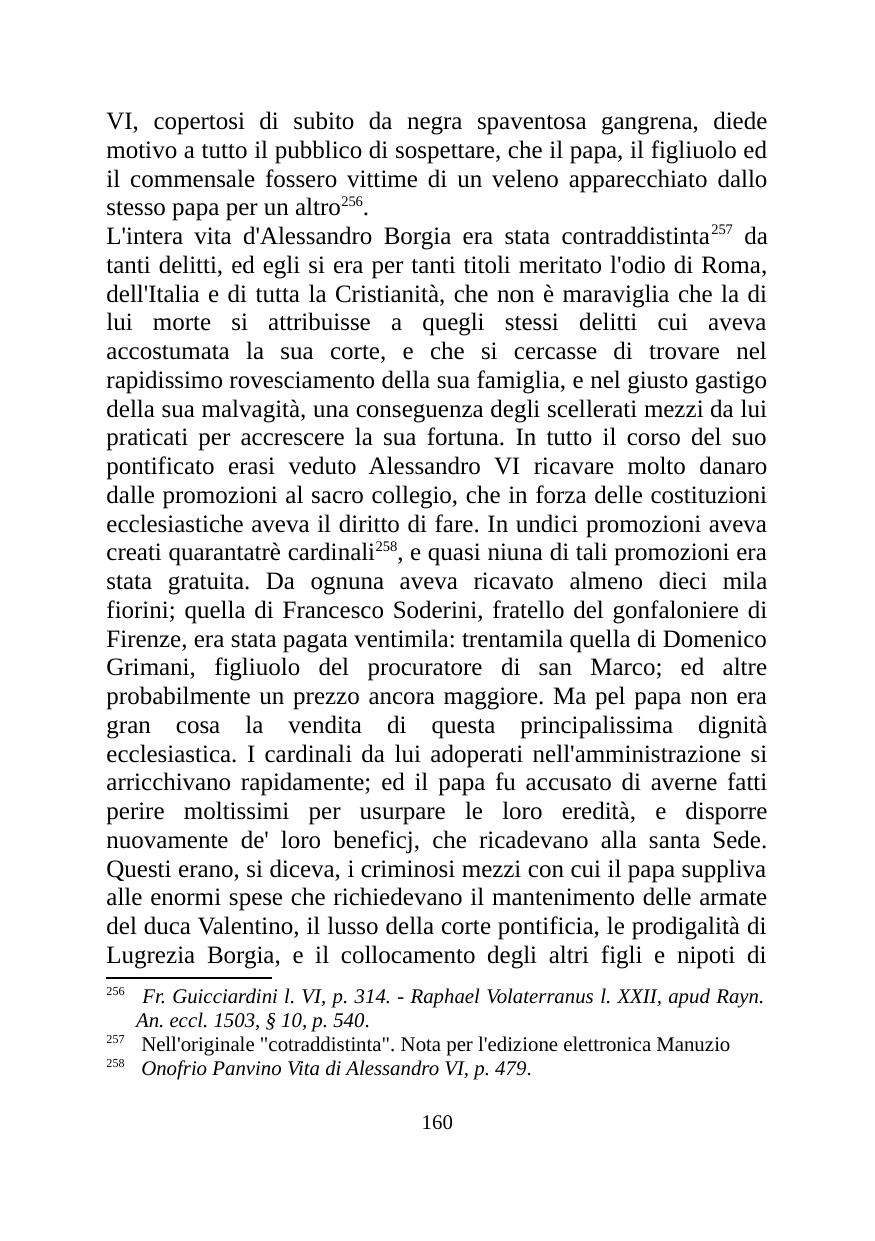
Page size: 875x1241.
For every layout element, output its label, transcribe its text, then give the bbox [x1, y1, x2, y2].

text L'intera vita d'Alessandro Borgia era stata contraddistinta da tanti delitti, ed egli si era per tanti titoli meritato l'odio di Roma, dell'Italia e di tutta la Cristianità, che non è maraviglia che la di lui morte si attribuisse a quegli stessi delitti cui aveva accostumata la sua corte, e che si cercasse di trovare nel rapidissimo rovesciamento della sua famiglia, e nel giusto gastigo della sua malvagità, una conseguenza degli scellerati mezzi da lui praticati per accrescere la sua fortuna. In tutto il corso del suo pontificato erasi veduto Alessandro VI ricavare molto danaro dalle promozioni al sacro collegio, che in forza delle costituzioni ecclesiastiche aveva il diritto di fare. In undici promozioni aveva creati quarantatrè cardinali, e quasi niuna di tali promozioni era stata gratuita. Da ognuna aveva ricavato almeno dieci mila fiorini; quella di Francesco Soderini, fratello del gonfaloniere di Firenze, era stata pagata ventimila: trentamila quella di Domenico Grimani, figliuolo del procuratore di san Marco; ed altre probabilmente un prezzo ancora maggiore. Ma pel papa non era gran cosa la vendita di questa principalissima dignità ecclesiastica. I cardinali da lui adoperati nell'amministrazione si arricchivano rapidamente; ed il papa fu accusato di averne fatti perire moltissimi per usurpare le loro eredità, e disporre nuovamente de' loro beneficj, che ricadevano alla santa Sede. Questi erano, si diceva, i criminosi mezzi con cui il papa suppliva alle enormi spese che richiedevano il mantenimento delle armate del duca Valentino, il lusso della corte pontificia, le prodigalità di Lugrezia Borgia, e il collocamento degli altri figli e nipoti di [106, 221, 768, 969]
text Fr. Guicciardini l. VI, p. 314. - Raphael Volaterranus l. XXII, apud Rayn. An. eccl. 1503, § 10, p. 540. [106, 984, 768, 1032]
text Onofrio Panvino Vita di Alessandro VI, p. 479. [106, 1056, 768, 1080]
text VI, copertosi di subito da negra spaventosa gangrena, diede motivo a tutto il pubblico di sospettare, che il papa, il figliuolo ed il commensale fossero vittime di un veleno apparecchiato dallo stesso papa per un altro. [106, 106, 768, 221]
text Nell'originale "cotraddistinta". Nota per l'edizione elettronica Manuzio [106, 1032, 768, 1056]
